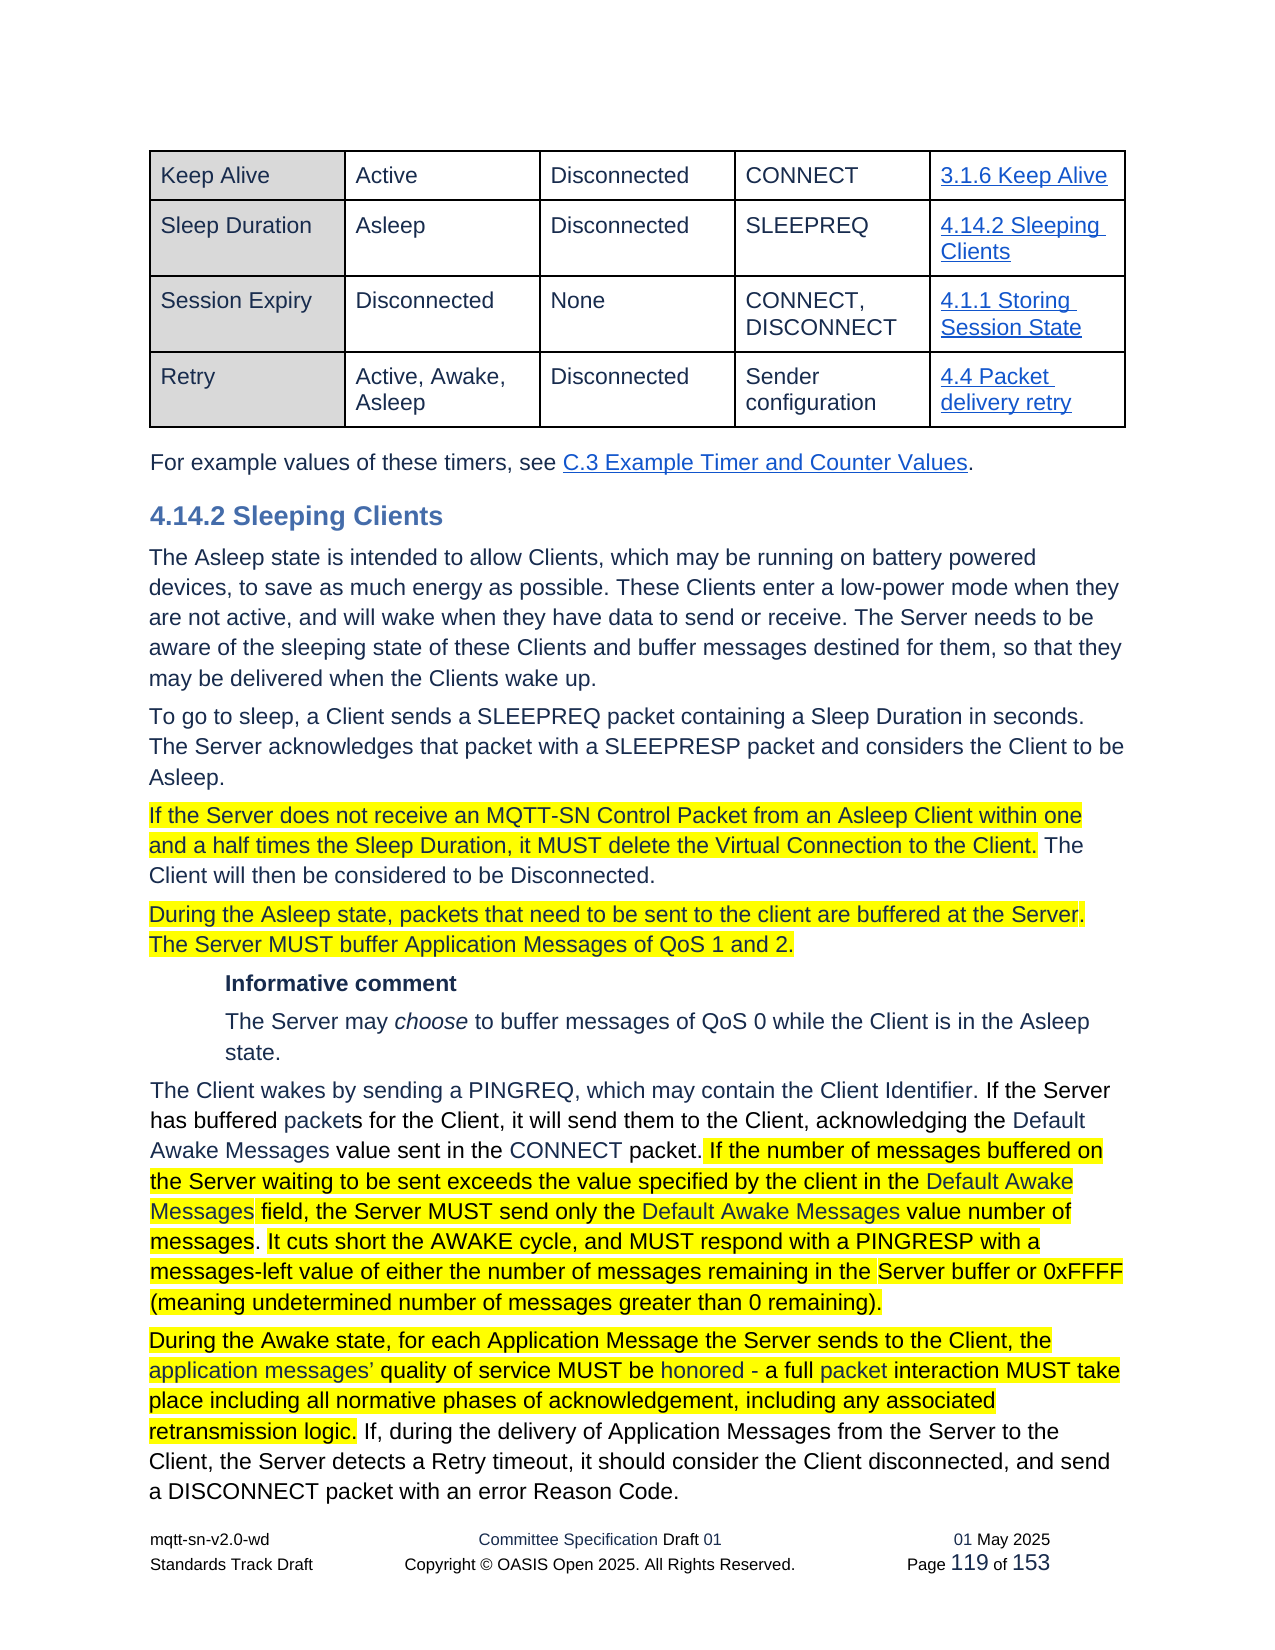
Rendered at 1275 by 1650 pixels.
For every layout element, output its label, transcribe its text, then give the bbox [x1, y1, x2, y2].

text During the Awake state, for each Application Message the Server sends to the Client, the application messages’ quality of service MUST be honored - a full packet interaction MUST take place including all normative phases of acknowledgement, including any associated retransmission logic. If, during the delivery of Application Messages from the Server to the Client, the Server detects a Retry timeout, it should consider the Client disconnected, and send a DISCONNECT packet with an error Reason Code. [148, 1327, 1124, 1504]
table_cell Disconnected [541, 201, 734, 275]
table_cell Session Expiry [151, 277, 344, 351]
table_cell None [541, 277, 734, 351]
table_cell CONNECT [736, 152, 929, 199]
table_cell 3.1.6 Keep Alive [931, 152, 1124, 199]
table_cell Active, Awake, Asleep [346, 353, 539, 426]
text Informative comment [225, 970, 1124, 996]
table_cell Disconnected [541, 152, 734, 199]
text The Server may choose to buffer messages of QoS 0 while the Client is in the Asleep state. [225, 1008, 1124, 1065]
table_cell Disconnected [541, 353, 734, 426]
table_cell SLEEPREQ [736, 201, 929, 275]
text During the Asleep state, packets that need to be sent to the client are buffered at the Server. The Server MUST buffer Application Messages of QoS 1 and 2. [148, 901, 1124, 957]
text For example values of these timers, see C.3 Example Timer and Counter Values. [150, 449, 1124, 475]
table_cell Sleep Duration [151, 201, 344, 275]
text If the Server does not receive an MQTT-SN Control Packet from an Asleep Client within one and a half times the Sleep Duration, it MUST delete the Virtual Connection to the Client. The Client will then be considered to be Disconnected. [148, 802, 1124, 889]
table_cell Retry [151, 353, 344, 426]
table_cell 4.14.2 Sleeping Clients [931, 201, 1124, 275]
table_cell CONNECT, DISCONNECT [736, 277, 929, 351]
table_cell Asleep [346, 201, 539, 275]
table_cell Keep Alive [151, 152, 344, 199]
table_cell 4.4 Packet delivery retry [931, 353, 1124, 426]
table_cell Sender configuration [736, 353, 929, 426]
table_cell Active [346, 152, 539, 199]
text The Asleep state is intended to allow Clients, which may be running on battery powered devices, to save as much energy as possible. These Clients enter a low-power mode when they are not active, and will wake when they have data to send or receive. The Server needs to be aware of the sleeping state of these Clients and buffer messages destined for them, so that they may be delivered when the Clients wake up. [148, 544, 1124, 691]
table_cell Disconnected [346, 277, 539, 351]
text To go to sleep, a Client sends a SLEEPREQ packet containing a Sleep Duration in seconds. The Server acknowledges that packet with a SLEEPRESP packet and considers the Client to be Asleep. [148, 703, 1124, 790]
text The Client wakes by sending a PINGREQ, which may contain the Client Identifier. If the Server has buffered packets for the Client, it will send them to the Client, acknowledging the Default Awake Messages value sent in the CONNECT packet. If the number of messages buffered on the Server waiting to be sent exceeds the value specified by the client in the Default Awake Messages field, the Server MUST send only the Default Awake Messages value number of messages. It cuts short the AWAKE cycle, and MUST respond with a PINGRESP with a messages-left value of either the number of messages remaining in the Server buffer or 0xFFFF (meaning undetermined number of messages greater than 0 remaining). [150, 1077, 1124, 1315]
table_cell 4.1.1 Storing Session State [931, 277, 1124, 351]
subtitle 4.14.2 Sleeping Clients [150, 500, 1124, 531]
